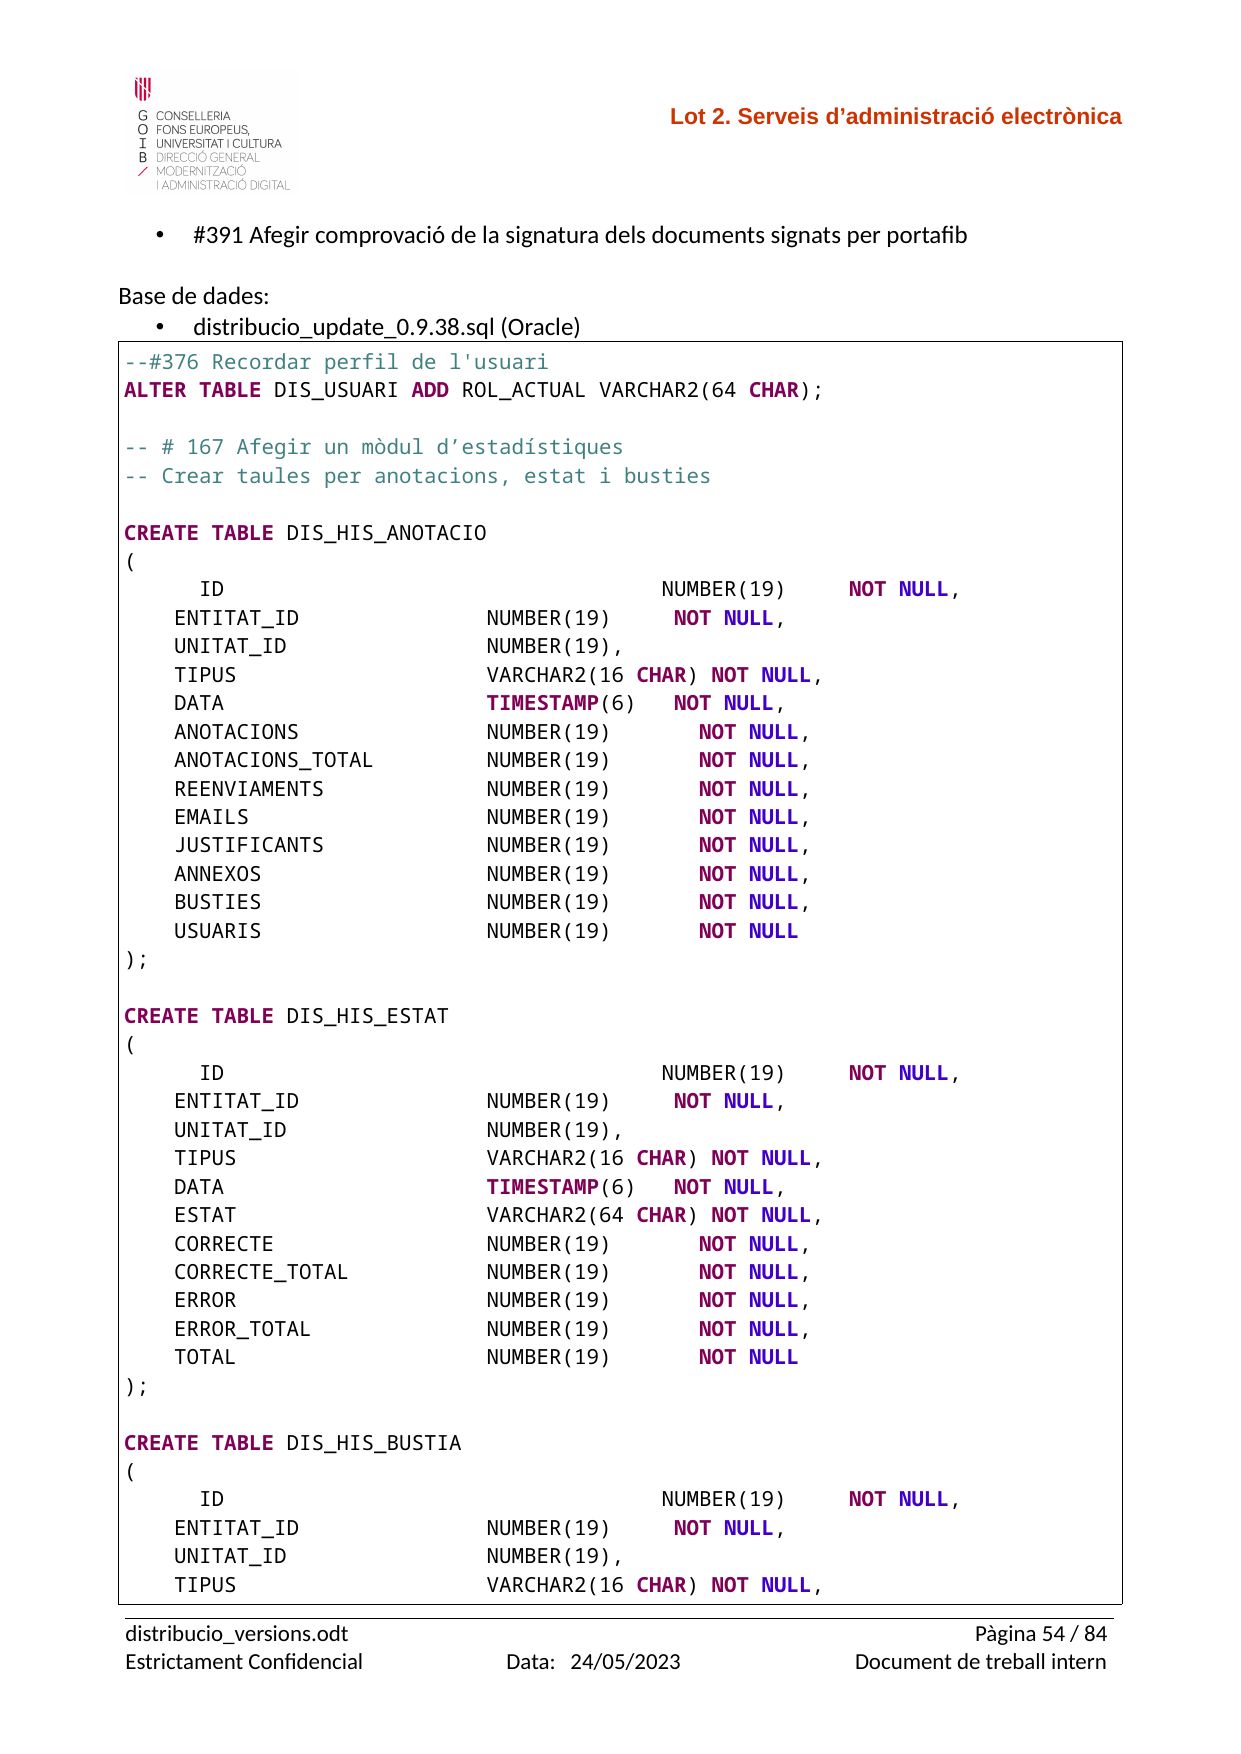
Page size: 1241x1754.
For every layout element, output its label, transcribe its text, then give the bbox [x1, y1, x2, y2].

list #391 Afegir comprovació de la signatura dels documents signats per portafib [156, 219, 1122, 250]
text Base de dades: [118, 280, 1122, 311]
list distribucio_update_0.9.38.sql (Oracle) [156, 311, 1122, 341]
table_header --#376 Recordar perfil de l'usuari ALTER TABLE DIS_USUARI ADD ROL_ACTUAL VARCHAR2(64 CHAR); -- # 167 Afegir un mòdul d’estadístiques -- Crear taules per anotacions, estat i busties CREATE TABLE DIS_HIS_ANOTACIO ( ID NUMBER(19) NOT NULL, ENTITAT_ID NUMBER(19) NOT NULL, UNITAT_ID NUMBER(19), TIPUS VARCHAR2(16 CHAR) NOT NULL, DATA TIMESTAMP(6) NOT NULL, ANOTACIONS NUMBER(19) NOT NULL, ANOTACIONS_TOTAL NUMBER(19) NOT NULL, REENVIAMENTS NUMBER(19) NOT NULL, EMAILS NUMBER(19) NOT NULL, JUSTIFICANTS NUMBER(19) NOT NULL, ANNEXOS NUMBER(19) NOT NULL, BUSTIES NUMBER(19) NOT NULL, USUARIS NUMBER(19) NOT NULL ); CREATE TABLE DIS_HIS_ESTAT ( ID NUMBER(19) NOT NULL, ENTITAT_ID NUMBER(19) NOT NULL, UNITAT_ID NUMBER(19), TIPUS VARCHAR2(16 CHAR) NOT NULL, DATA TIMESTAMP(6) NOT NULL, ESTAT VARCHAR2(64 CHAR) NOT NULL, CORRECTE NUMBER(19) NOT NULL, CORRECTE_TOTAL NUMBER(19) NOT NULL, ERROR NUMBER(19) NOT NULL, ERROR_TOTAL NUMBER(19) NOT NULL, TOTAL NUMBER(19) NOT NULL ); CREATE TABLE DIS_HIS_BUSTIA ( ID NUMBER(19) NOT NULL, ENTITAT_ID NUMBER(19) NOT NULL, UNITAT_ID NUMBER(19), TIPUS VARCHAR2(16 CHAR) NOT NULL, [119, 342, 1122, 1604]
picture [126, 70, 299, 197]
